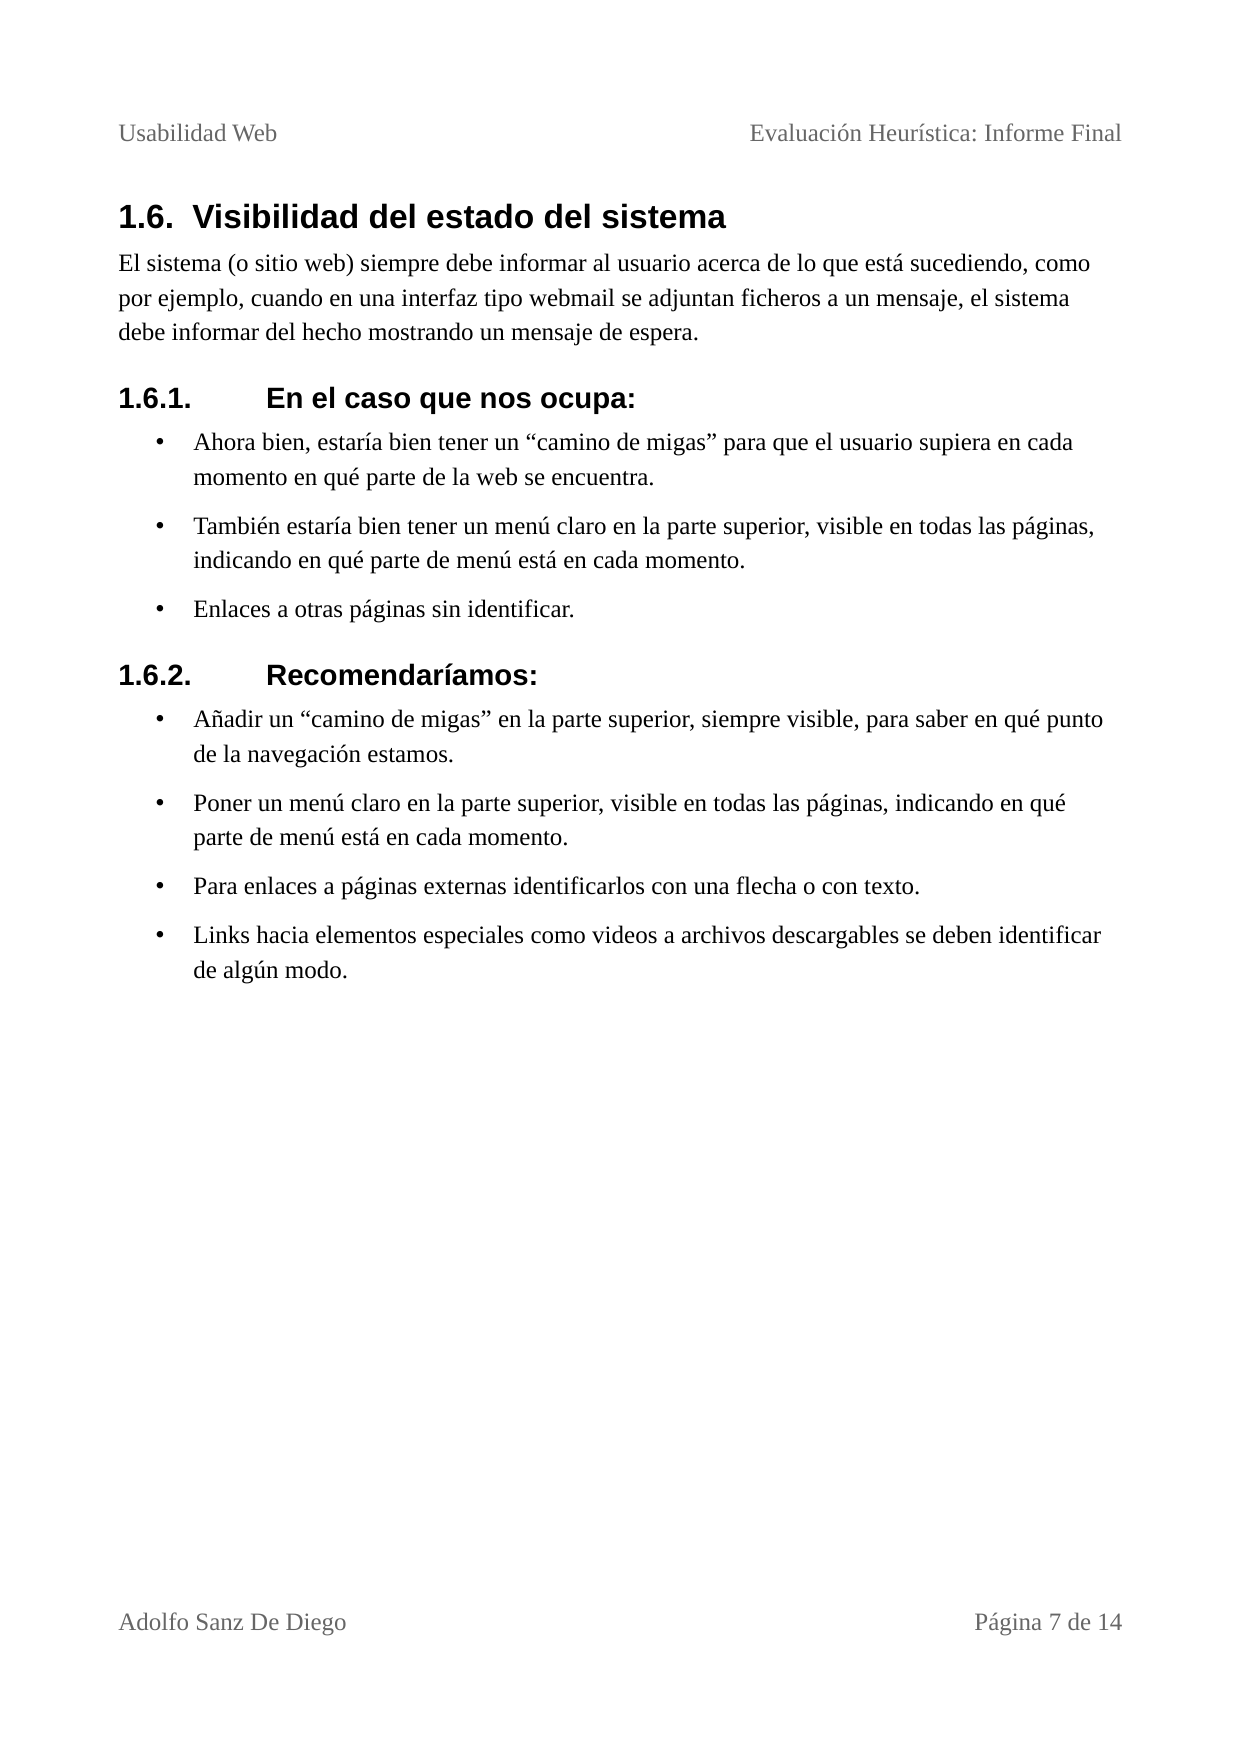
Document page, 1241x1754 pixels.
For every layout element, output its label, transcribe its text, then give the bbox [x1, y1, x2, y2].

list Poner un menú claro en la parte superior, visible en todas las páginas, indicando en qué parte de menú está en cada momento. [156, 788, 1122, 851]
list Para enlaces a páginas externas identificarlos con una flecha o con texto. [156, 871, 1122, 900]
text El sistema (o sitio web) siempre debe informar al usuario acerca de lo que está sucediendo, como por ejemplo, cuando en una interfaz tipo webmail se adjuntan ficheros a un mensaje, el sistema debe informar del hecho mostrando un mensaje de espera. [118, 248, 1122, 346]
subtitle Recomendaríamos: [118, 658, 1122, 692]
list Ahora bien, estaría bien tener un “camino de migas” para que el usuario supiera en cada momento en qué parte de la web se encuentra. [156, 427, 1122, 490]
subtitle En el caso que nos ocupa: [118, 381, 1122, 415]
list También estaría bien tener un menú claro en la parte superior, visible en todas las páginas, indicando en qué parte de menú está en cada momento. [156, 511, 1122, 574]
list Añadir un “camino de migas” en la parte superior, siempre visible, para saber en qué punto de la navegación estamos. [156, 704, 1122, 767]
list Links hacia elementos especiales como videos a archivos descargables se deben identificar de algún modo. [156, 920, 1122, 983]
subtitle Visibilidad del estado del sistema [118, 197, 1122, 236]
list Enlaces a otras páginas sin identificar. [156, 594, 1122, 623]
